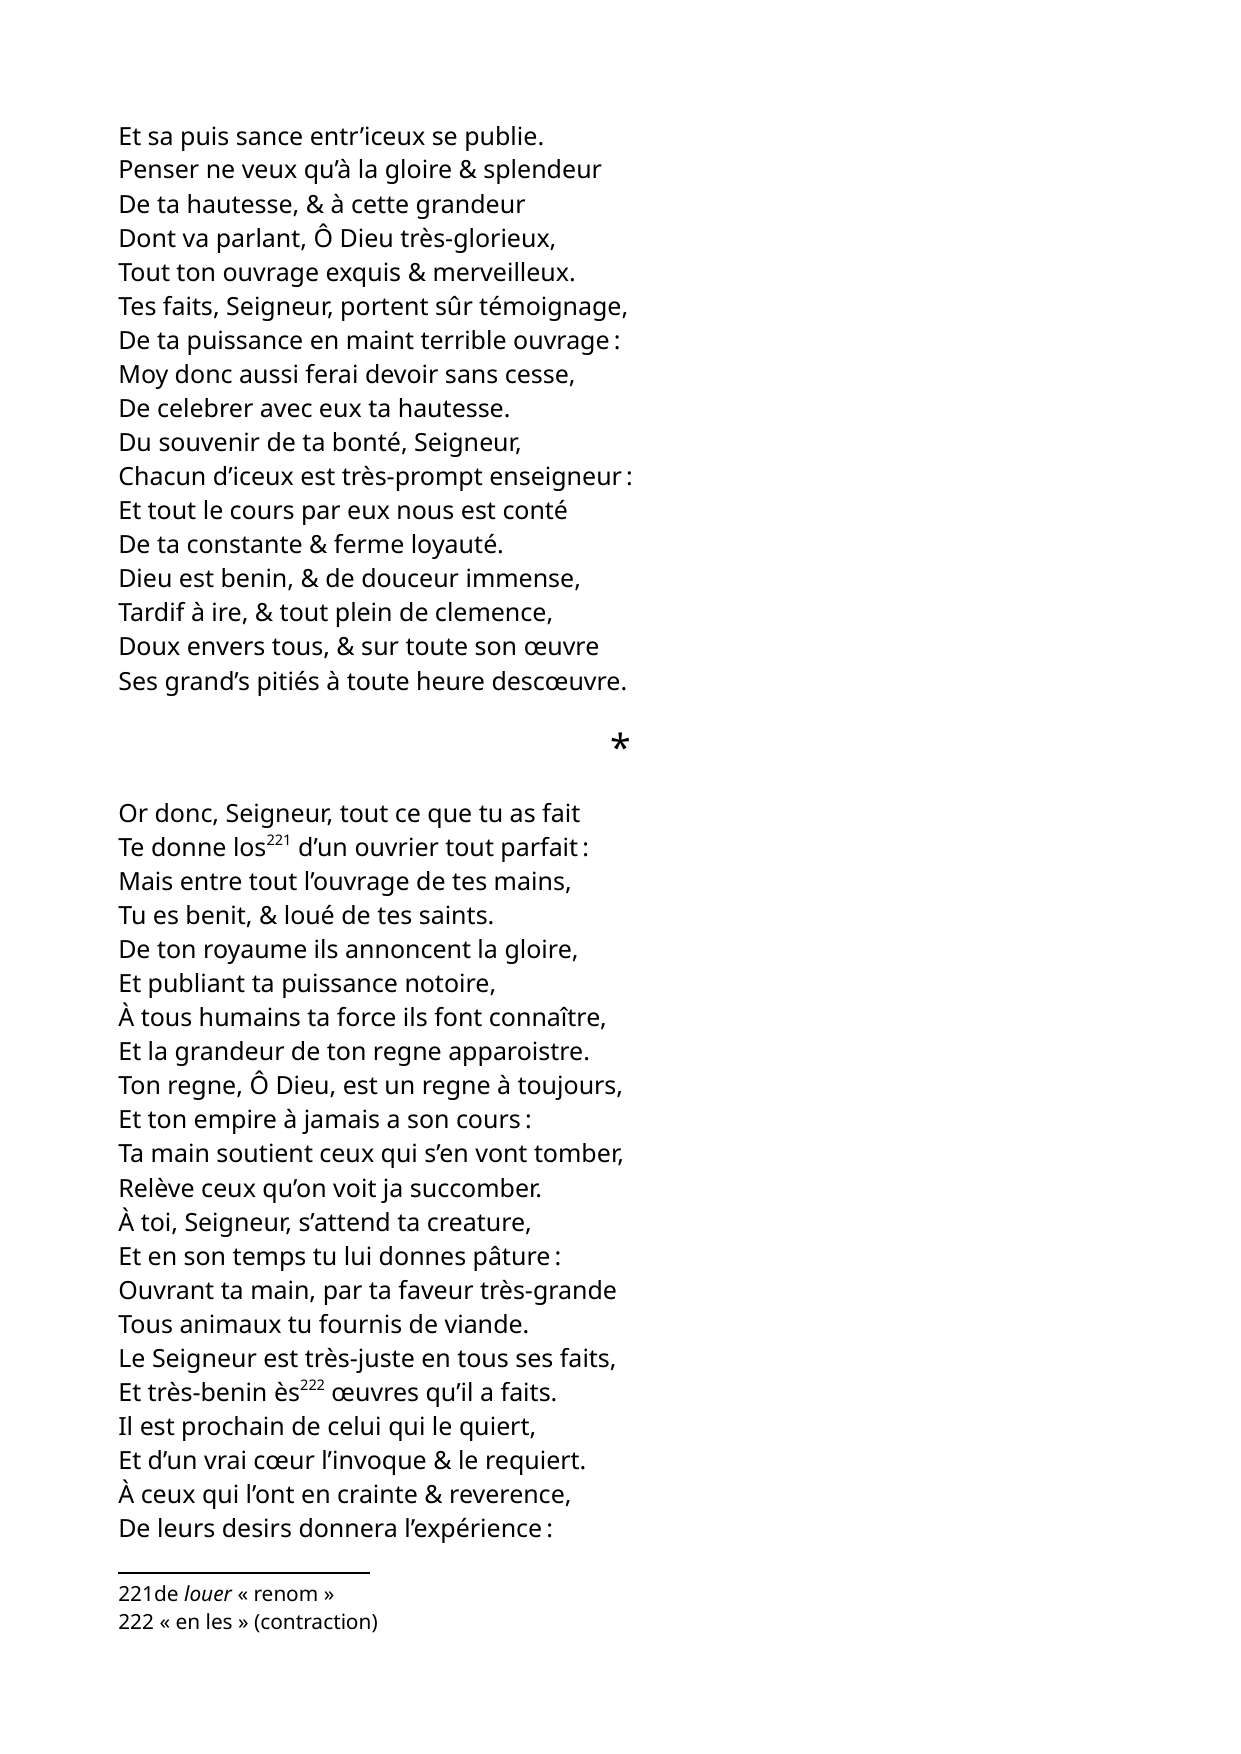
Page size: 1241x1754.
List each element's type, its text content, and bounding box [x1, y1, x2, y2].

text Et la grandeur de ton regne apparoistre. [118, 1034, 1122, 1068]
text De celebrer avec eux ta hautesse. [118, 391, 1122, 425]
text Et sa puis sance entr’iceux se publie. [118, 118, 1122, 152]
text Ses grand’s pitiés à toute heure descœuvre. [118, 663, 1122, 697]
text Le Seigneur est très-juste en tous ses faits, [118, 1341, 1122, 1374]
text De ta constante & ferme loyauté. [118, 527, 1122, 561]
text Mais entre tout l’ouvrage de tes mains, [118, 864, 1122, 898]
text Te donne los d’un ouvrier tout parfait : [118, 829, 1122, 864]
text De ta puissance en maint terrible ouvrage : [118, 322, 1122, 357]
text * [118, 721, 1122, 772]
text Ouvrant ta main, par ta faveur très-grande [118, 1272, 1122, 1306]
text Tes faits, Seigneur, portent sûr témoignage, [118, 288, 1122, 322]
text De ton royaume ils annoncent la gloire, [118, 932, 1122, 966]
text Tardif à ire, & tout plein de clemence, [118, 595, 1122, 629]
text « en les » (contraction) [118, 1607, 1122, 1636]
text Dont va parlant, Ô Dieu très-glorieux, [118, 220, 1122, 254]
text Tous animaux tu fournis de viande. [118, 1306, 1122, 1341]
text Et publiant ta puissance notoire, [118, 966, 1122, 1000]
text De ta hautesse, & à cette grandeur [118, 186, 1122, 220]
text Et d’un vrai cœur l’invoque & le requiert. [118, 1443, 1122, 1477]
text Doux envers tous, & sur toute son œuvre [118, 629, 1122, 663]
text Dieu est benin, & de douceur immense, [118, 561, 1122, 595]
text Chacun d’iceux est très-prompt enseigneur : [118, 459, 1122, 493]
text À tous humains ta force ils font connaître, [118, 1000, 1122, 1034]
text Relève ceux qu’on voit ja succomber. [118, 1170, 1122, 1204]
text Ton regne, Ô Dieu, est un regne à toujours, [118, 1068, 1122, 1102]
text Moy donc aussi ferai devoir sans cesse, [118, 357, 1122, 391]
text Tu es benit, & loué de tes saints. [118, 898, 1122, 932]
text Penser ne veux qu’à la gloire & splendeur [118, 152, 1122, 186]
text Or donc, Seigneur, tout ce que tu as fait [118, 796, 1122, 829]
text Et très-benin ès œuvres qu’il a faits. [118, 1374, 1122, 1409]
text Et tout le cours par eux nous est conté [118, 493, 1122, 527]
text À ceux qui l’ont en crainte & reverence, [118, 1477, 1122, 1511]
text À toi, Seigneur, s’attend ta creature, [118, 1204, 1122, 1238]
text Et ton empire à jamais a son cours : [118, 1102, 1122, 1136]
text Ta main soutient ceux qui s’en vont tomber, [118, 1136, 1122, 1170]
text Il est prochain de celui qui le quiert, [118, 1409, 1122, 1443]
text Tout ton ouvrage exquis & merveilleux. [118, 254, 1122, 288]
text Et en son temps tu lui donnes pâture : [118, 1238, 1122, 1272]
text De leurs desirs donnera l’expérience : [118, 1511, 1122, 1545]
text Du souvenir de ta bonté, Seigneur, [118, 425, 1122, 459]
text de louer « renom » [118, 1579, 1122, 1607]
